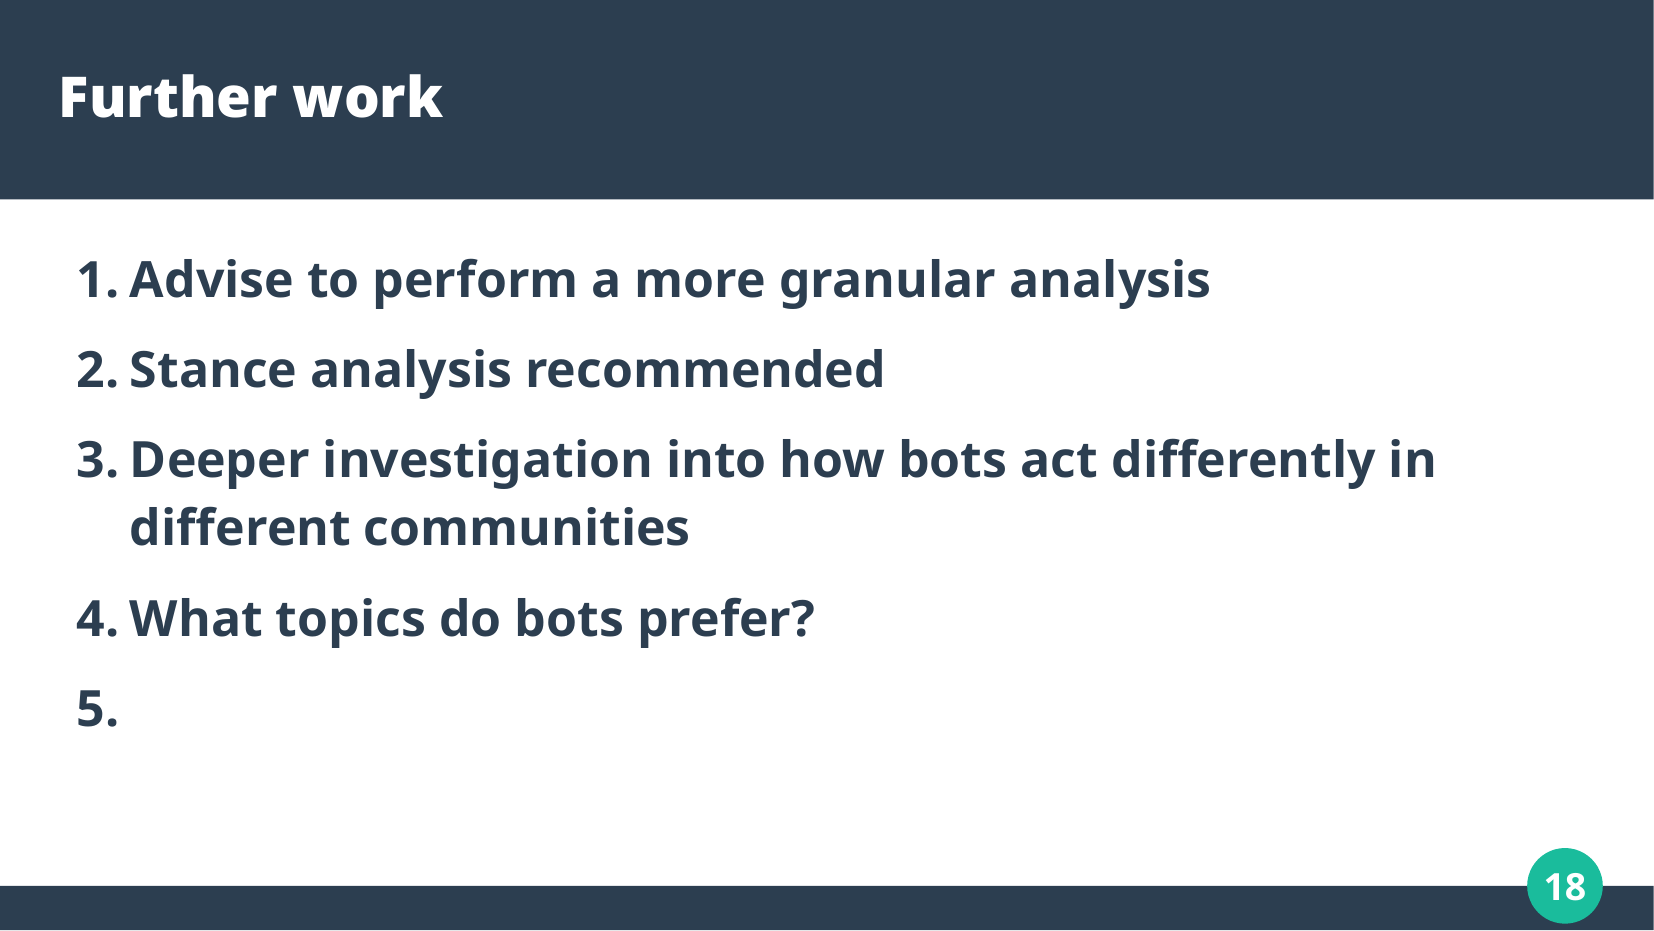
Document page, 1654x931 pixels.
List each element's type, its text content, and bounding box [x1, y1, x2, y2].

list Advise to perform a more granular analysis Stance analysis recommended Deeper investigation into how bots act differently in different communities What topics do bots prefer? [59, 243, 1595, 864]
title Further work [59, 37, 1595, 155]
